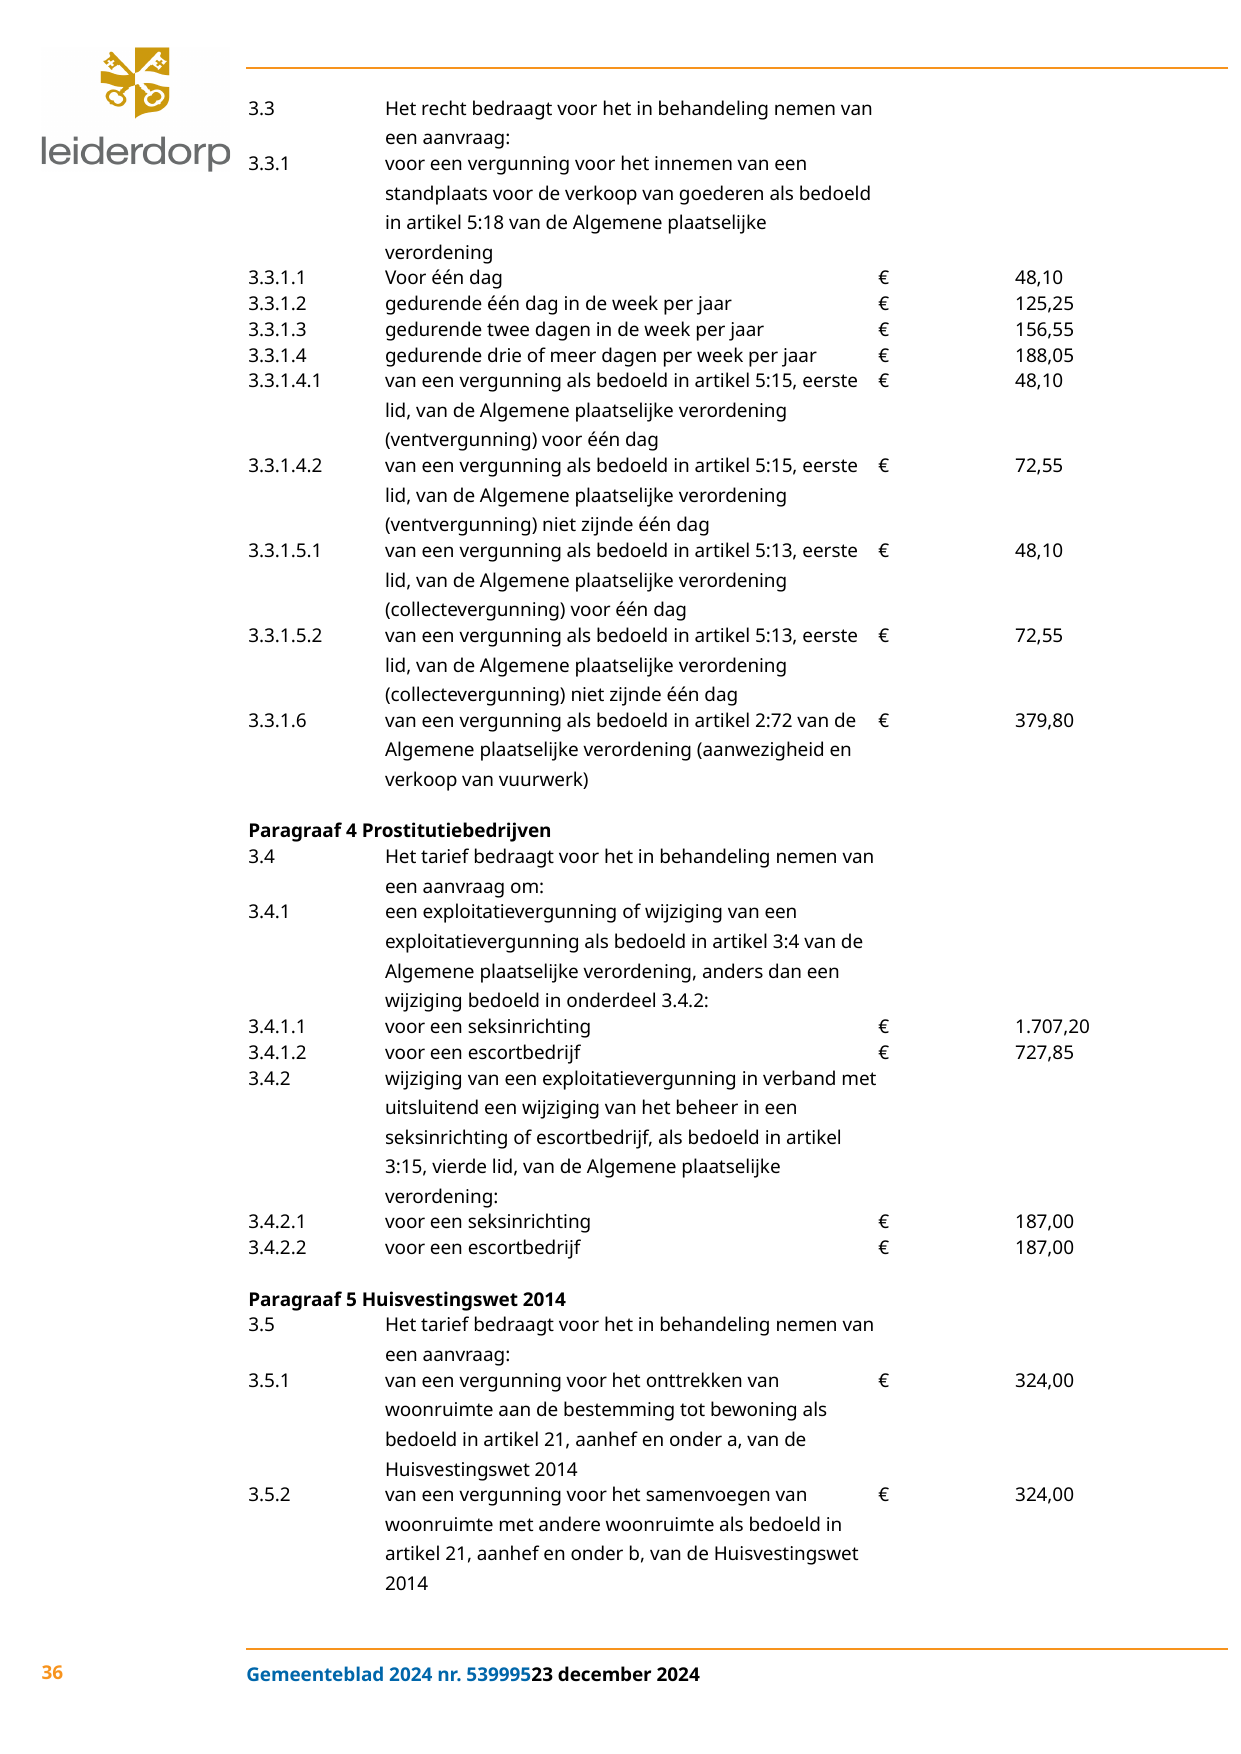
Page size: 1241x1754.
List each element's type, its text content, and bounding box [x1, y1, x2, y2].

table_cell wijziging van een exploitatievergunning in verband met uitsluitend een wijziging van het beheer in een seksinrichting of escortbedrijf, als bedoeld in artikel 3:15, vierde lid, van de Algemene plaatselijke verordening: [385, 1065, 878, 1209]
table_cell 324,00 [1015, 1367, 1152, 1481]
table_cell € [878, 453, 1015, 537]
table_cell € [878, 1039, 1015, 1065]
table_cell [1015, 899, 1152, 1013]
table_cell 156,55 [1015, 316, 1152, 342]
table_cell 3.5.2 [248, 1481, 385, 1596]
table_cell 3.4.1 [248, 899, 385, 1013]
table_cell [878, 95, 1015, 150]
table_cell [1015, 1312, 1152, 1367]
table_cell € [878, 537, 1015, 622]
table_cell [1015, 1286, 1152, 1312]
table_cell 72,55 [1015, 622, 1152, 707]
table_cell € [878, 316, 1015, 342]
table_cell Paragraaf 4 Prostitutiebedrijven [248, 818, 878, 843]
table_cell voor een vergunning voor het innemen van een standplaats voor de verkoop van goederen als bedoeld in artikel 5:18 van de Algemene plaatselijke verordening [385, 150, 878, 264]
table_cell 187,00 [1015, 1209, 1152, 1234]
table_cell 48,10 [1015, 265, 1152, 290]
table_cell gedurende één dag in de week per jaar [385, 290, 878, 316]
table_cell 48,10 [1015, 537, 1152, 622]
table_cell 3.3.1.6 [248, 707, 385, 792]
table_cell voor een seksinrichting [385, 1013, 878, 1039]
table_cell voor een seksinrichting [385, 1209, 878, 1234]
table_cell 3.4.2.1 [248, 1209, 385, 1234]
table_cell Voor één dag [385, 265, 878, 290]
table_cell [1015, 1260, 1152, 1286]
table_cell 3.3.1.3 [248, 316, 385, 342]
table_cell voor een escortbedrijf [385, 1039, 878, 1065]
table_cell [878, 1065, 1015, 1209]
table_cell 379,80 [1015, 707, 1152, 792]
table_cell 3.4.2.2 [248, 1235, 385, 1260]
table_cell 3.3.1 [248, 150, 385, 264]
table_cell 72,55 [1015, 453, 1152, 537]
table_cell 3.4.1.1 [248, 1013, 385, 1039]
table_cell van een vergunning als bedoeld in artikel 5:13, eerste lid, van de Algemene plaatselijke verordening (collectevergunning) voor één dag [385, 537, 878, 622]
table_cell [878, 1260, 1015, 1286]
table_cell [1015, 792, 1152, 818]
table_cell [1015, 1065, 1152, 1209]
table_cell [878, 844, 1015, 899]
table_cell 3.4.2 [248, 1065, 385, 1209]
table_cell € [878, 265, 1015, 290]
table_cell 187,00 [1015, 1235, 1152, 1260]
table_cell [385, 1260, 878, 1286]
table_cell [878, 818, 1015, 843]
table_cell [1015, 150, 1152, 264]
table_cell van een vergunning als bedoeld in artikel 5:15, eerste lid, van de Algemene plaatselijke verordening (ventvergunning) niet zijnde één dag [385, 453, 878, 537]
table_cell Het tarief bedraagt voor het in behandeling nemen van een aanvraag om: [385, 844, 878, 899]
table_cell voor een escortbedrijf [385, 1235, 878, 1260]
table_cell € [878, 622, 1015, 707]
table_cell 324,00 [1015, 1481, 1152, 1596]
table_cell [1015, 95, 1152, 150]
table_cell [878, 1286, 1015, 1312]
table_cell een exploitatievergunning of wijziging van een exploitatievergunning als bedoeld in artikel 3:4 van de Algemene plaatselijke verordening, anders dan een wijziging bedoeld in onderdeel 3.4.2: [385, 899, 878, 1013]
table_cell 3.3.1.1 [248, 265, 385, 290]
table_cell € [878, 707, 1015, 792]
table_cell € [878, 1367, 1015, 1481]
table_cell [248, 792, 385, 818]
table_cell 3.3 [248, 95, 385, 150]
table_cell [385, 792, 878, 818]
table_cell Het recht bedraagt voor het in behandeling nemen van een aanvraag: [385, 95, 878, 150]
table_cell gedurende drie of meer dagen per week per jaar [385, 342, 878, 367]
table_cell 1.707,20 [1015, 1013, 1152, 1039]
table_cell Paragraaf 5 Huisvestingswet 2014 [248, 1286, 878, 1312]
table_cell van een vergunning als bedoeld in artikel 5:13, eerste lid, van de Algemene plaatselijke verordening (collectevergunning) niet zijnde één dag [385, 622, 878, 707]
table_cell Het tarief bedraagt voor het in behandeling nemen van een aanvraag: [385, 1312, 878, 1367]
table_cell 3.4 [248, 844, 385, 899]
table_cell 3.3.1.4.2 [248, 453, 385, 537]
table_cell € [878, 368, 1015, 452]
table_cell € [878, 290, 1015, 316]
table_cell 3.5 [248, 1312, 385, 1367]
table_cell van een vergunning voor het samenvoegen van woonruimte met andere woonruimte als bedoeld in artikel 21, aanhef en onder b, van de Huisvestingswet 2014 [385, 1481, 878, 1596]
table_cell 3.3.1.2 [248, 290, 385, 316]
table_cell 3.3.1.5.1 [248, 537, 385, 622]
table_cell van een vergunning voor het onttrekken van woonruimte aan de bestemming tot bewoning als bedoeld in artikel 21, aanhef en onder a, van de Huisvestingswet 2014 [385, 1367, 878, 1481]
table_cell [878, 899, 1015, 1013]
table_cell [878, 1312, 1015, 1367]
table_cell [878, 792, 1015, 818]
table_cell € [878, 1209, 1015, 1234]
table_cell 3.4.1.2 [248, 1039, 385, 1065]
table_cell 48,10 [1015, 368, 1152, 452]
table_cell 727,85 [1015, 1039, 1152, 1065]
table_cell [1015, 818, 1152, 843]
table_cell 3.3.1.5.2 [248, 622, 385, 707]
table_cell 125,25 [1015, 290, 1152, 316]
picture [41, 47, 231, 172]
table_cell € [878, 1013, 1015, 1039]
table_cell van een vergunning als bedoeld in artikel 2:72 van de Algemene plaatselijke verordening (aanwezigheid en verkoop van vuurwerk) [385, 707, 878, 792]
table_cell van een vergunning als bedoeld in artikel 5:15, eerste lid, van de Algemene plaatselijke verordening (ventvergunning) voor één dag [385, 368, 878, 452]
table_cell [1015, 844, 1152, 899]
table_cell 3.3.1.4 [248, 342, 385, 367]
table_cell gedurende twee dagen in de week per jaar [385, 316, 878, 342]
table_cell 188,05 [1015, 342, 1152, 367]
table_cell 3.3.1.4.1 [248, 368, 385, 452]
table_cell [248, 1260, 385, 1286]
table_cell [878, 150, 1015, 264]
table_cell € [878, 1235, 1015, 1260]
table_cell € [878, 1481, 1015, 1596]
table_cell 3.5.1 [248, 1367, 385, 1481]
table_cell € [878, 342, 1015, 367]
